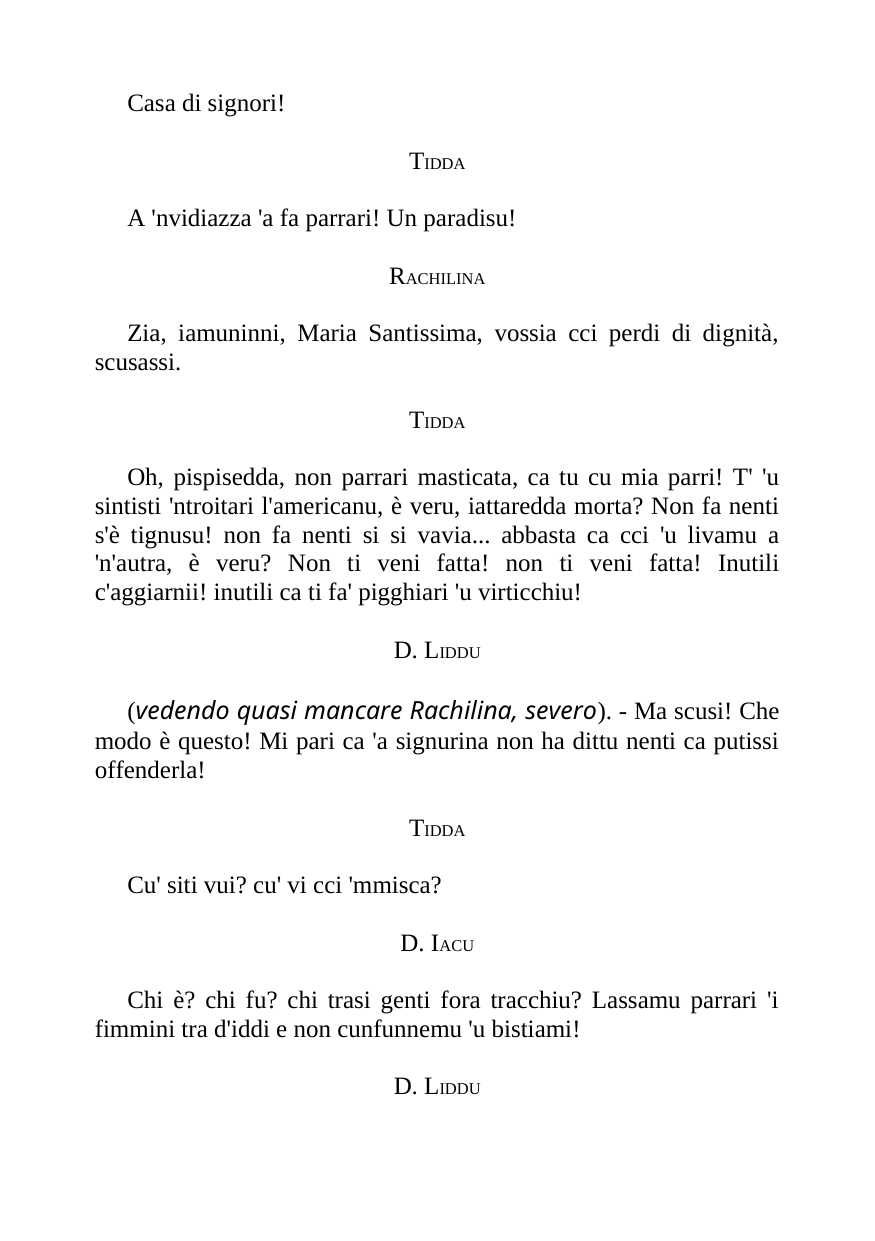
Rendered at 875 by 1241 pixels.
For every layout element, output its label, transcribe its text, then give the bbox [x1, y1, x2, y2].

text Cu' siti vui? cu' vi cci 'mmisca? [94, 870, 779, 899]
text A 'nvidiazza 'a fa parrari! Un paradisu! [94, 203, 779, 232]
text (vedendo quasi mancare Rachilina, severo). - Ma scusi! Che modo è questo! Mi pari ca 'a signurina non ha dittu nenti ca putissi offenderla! [94, 692, 779, 784]
text Casa di signori! [94, 88, 779, 117]
text D. Liddu [94, 635, 779, 663]
text Chi è? chi fu? chi trasi genti fora tracchiu? Lassamu parrari 'i fimmini tra d'iddi e non cunfunnemu 'u bistiami! [94, 985, 779, 1043]
text Tidda [94, 813, 779, 841]
text D. Liddu [94, 1071, 779, 1100]
text Zia, iamuninni, Maria Santissima, vossia cci perdi di dignità, scusassi. [94, 318, 779, 376]
text D. Iacu [94, 928, 779, 956]
text Oh, pispisedda, non parrari masticata, ca tu cu mia parri! T' 'u sintisti 'ntroitari l'americanu, è veru, iattaredda morta? Non fa nenti s'è tignusu! non fa nenti si si vavia... abbasta ca cci 'u livamu a 'n'autra, è veru? Non ti veni fatta! non ti veni fatta! Inutili c'aggiarnii! inutili ca ti fa' pigghiari 'u virticchiu! [94, 462, 779, 606]
text Tidda [94, 405, 779, 433]
text Rachilina [94, 261, 779, 290]
text Tidda [94, 146, 779, 175]
